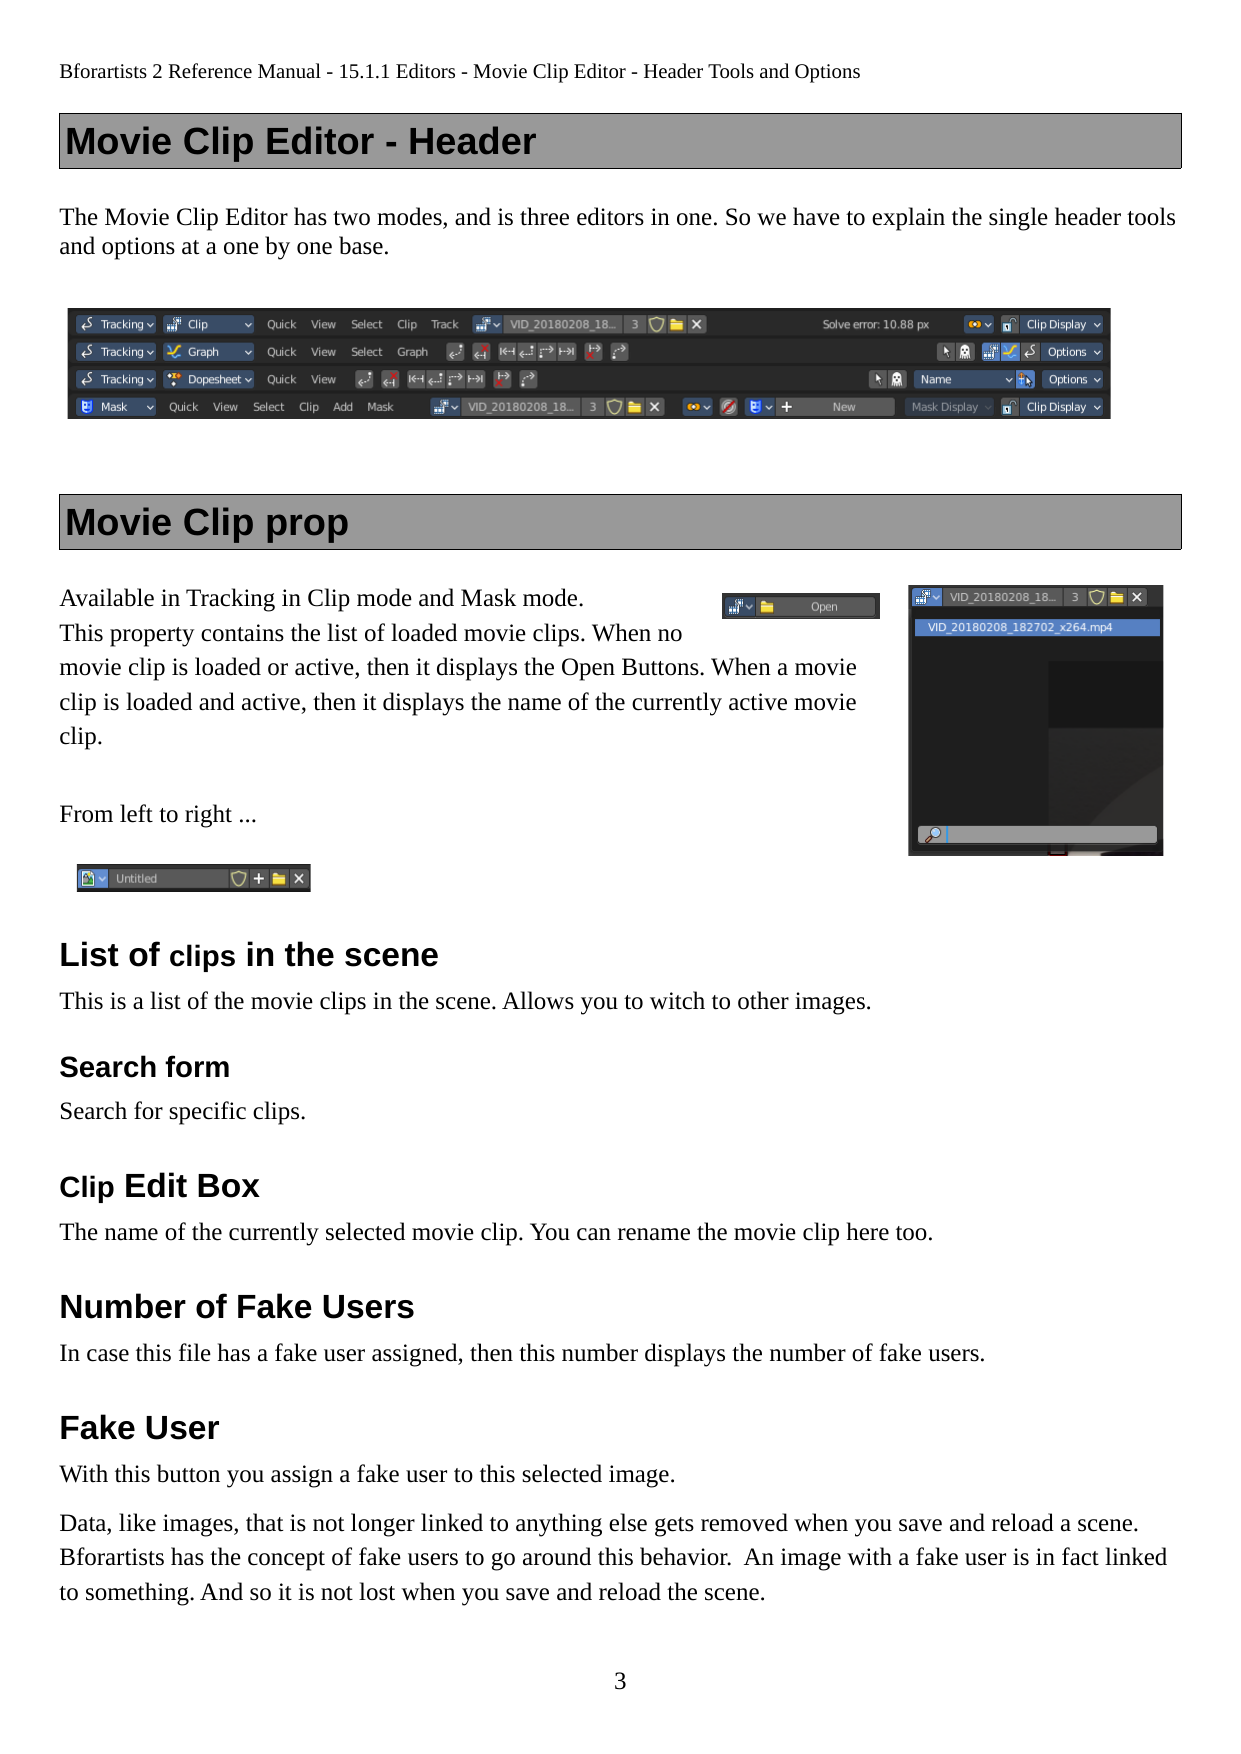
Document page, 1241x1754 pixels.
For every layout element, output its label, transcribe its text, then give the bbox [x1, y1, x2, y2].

text This property contains the list of loaded movie clips. When no movie clip is loaded or active, then it displays the Open Buttons. When a movie clip is loaded and active, then it displays the name of the currently active movie clip. [59, 618, 908, 750]
picture [908, 585, 1164, 856]
subtitle Number of Fake Users [59, 1287, 1181, 1325]
text This is a list of the movie clips in the scene. Allows you to witch to other images. [59, 986, 1181, 1015]
subtitle Search form [59, 1049, 1181, 1083]
text With this button you assign a fake user to this selected image. [59, 1459, 1181, 1488]
subtitle Fake User [59, 1408, 1181, 1446]
text In case this file has a fake user assigned, then this number displays the number of fake users. [59, 1338, 1181, 1367]
picture [722, 593, 880, 619]
subtitle List of clips in the scene [59, 935, 1181, 973]
text The name of the currently selected movie clip. You can rename the movie clip here too. [59, 1217, 1181, 1246]
table_header Movie Clip Editor - Header [60, 114, 1181, 168]
text Available in Tracking in Clip mode and Mask mode. [59, 583, 1181, 612]
picture [67, 308, 1111, 419]
text The Movie Clip Editor has two modes, and is three editors in one. So we have to explain the single header tools and options at a one by one base. [59, 202, 1181, 260]
picture [76, 864, 311, 892]
text [1164, 799, 1181, 828]
text From left to right ... [59, 799, 908, 828]
text Data, like images, that is not longer linked to anything else gets removed when you save and reload a scene. Bforartists has the concept of fake users to go around this behavior. An image with a fake user is in fact linked to something. And so it is not lost when you save and reload the scene. [59, 1508, 1181, 1606]
text Search for specific clips. [59, 1096, 1181, 1124]
table_header Movie Clip prop [60, 495, 1181, 549]
subtitle Clip Edit Box [59, 1166, 1181, 1204]
